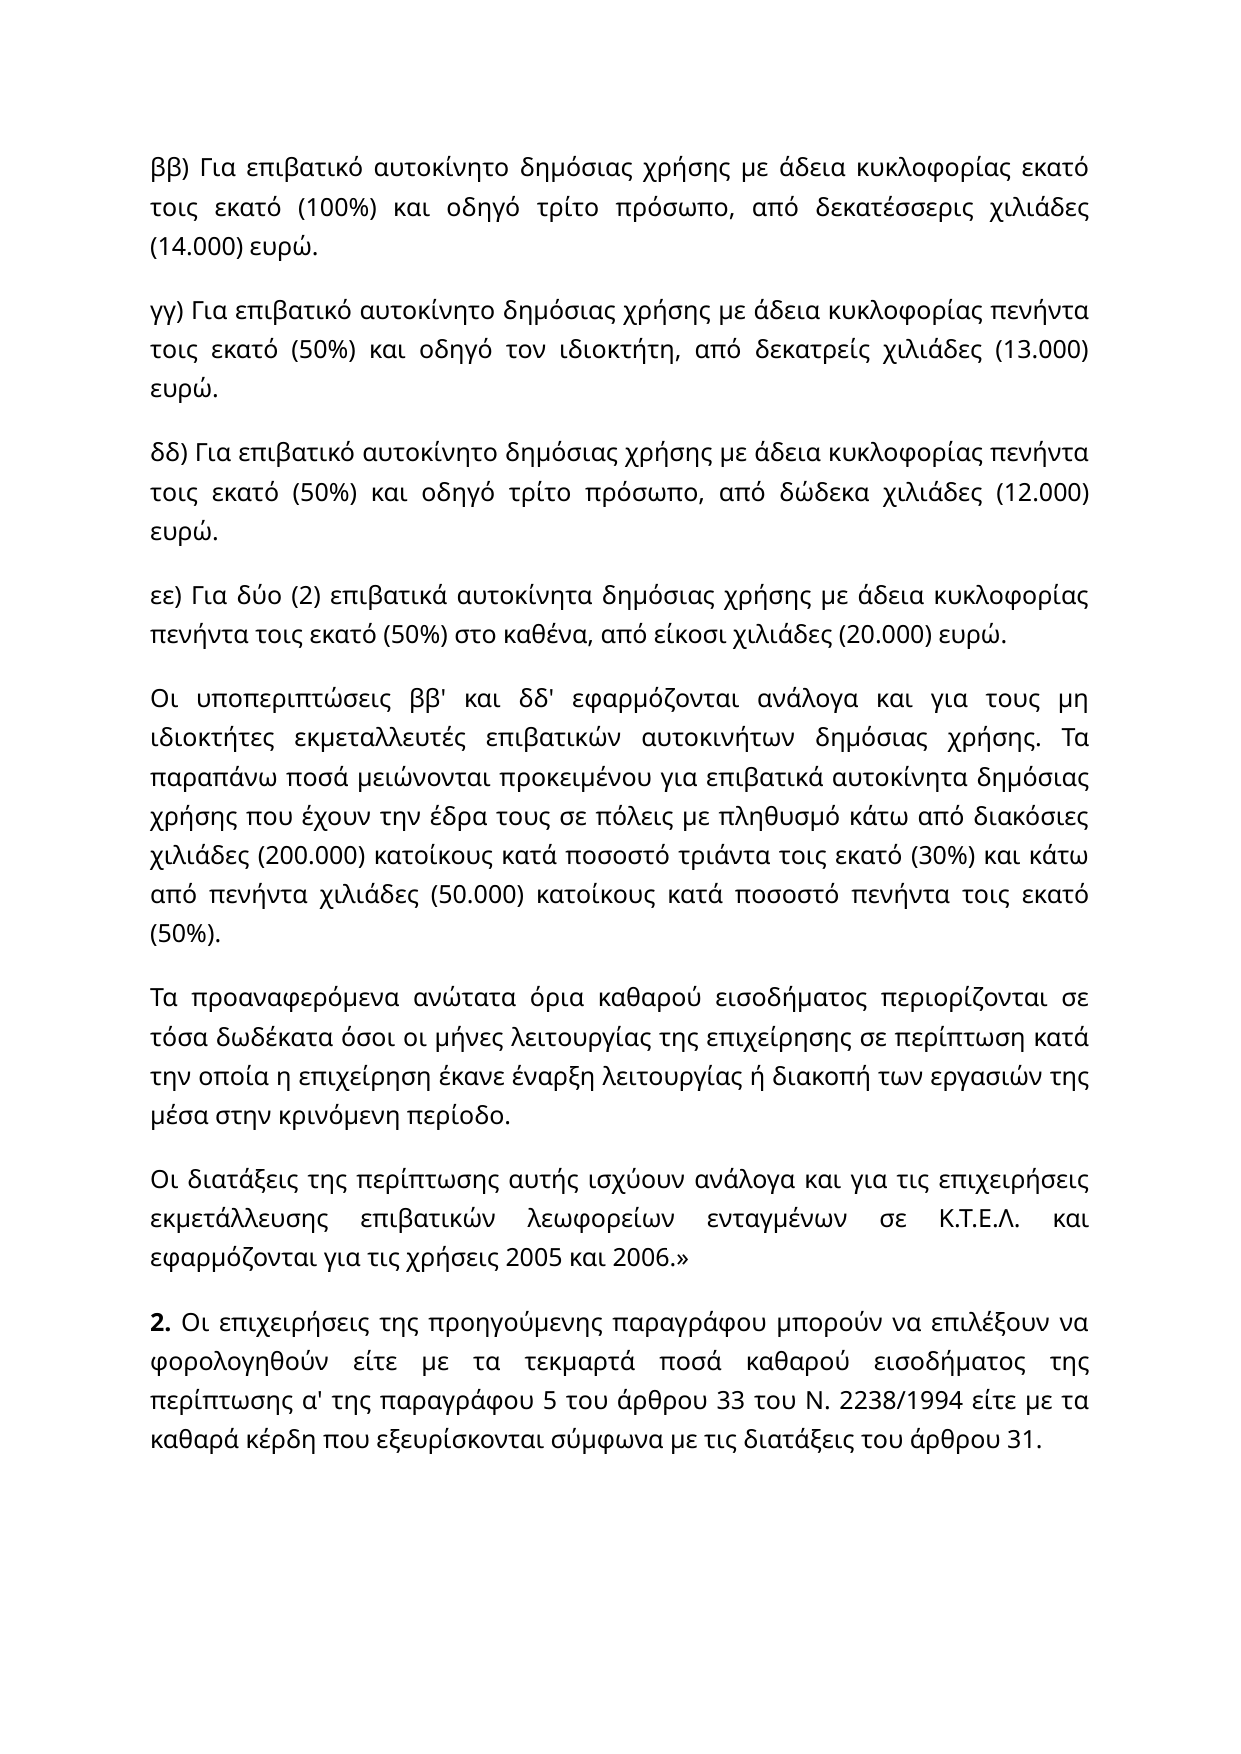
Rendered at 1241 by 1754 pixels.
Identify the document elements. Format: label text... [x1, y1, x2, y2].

text γγ) Για επιβατικό αυτοκίνητο δημόσιας χρήσης με άδεια κυκλοφορίας πενήντα τοις εκατό (50%) και οδηγό τον ιδιοκτήτη, από δεκατρείς χιλιάδες (13.000) ευρώ. [150, 292, 1090, 405]
text Τα προαναφερόμενα ανώτατα όρια καθαρού εισοδήματος περιορίζονται σε τόσα δωδέκατα όσοι οι μήνες λειτουργίας της επιχείρησης σε περίπτωση κατά την οποία η επιχείρηση έκανε έναρξη λειτουργίας ή διακοπή των εργασιών της μέσα στην κρινόμενη περίοδο. [150, 980, 1090, 1132]
text Οι διατάξεις της περίπτωσης αυτής ισχύουν ανάλογα και για τις επιχειρήσεις εκμετάλλευσης επιβατικών λεωφορείων ενταγμένων σε Κ.Τ.Ε.Λ. και εφαρμόζονται για τις χρήσεις 2005 και 2006.» [150, 1162, 1090, 1274]
text εε) Για δύο (2) επιβατικά αυτοκίνητα δημόσιας χρήσης με άδεια κυκλοφορίας πενήντα τοις εκατό (50%) στο καθένα, από είκοσι χιλιάδες (20.000) ευρώ. [150, 577, 1090, 651]
text Οι υποπεριπτώσεις ββ' και δδ' εφαρμόζονται ανάλογα και για τους μη ιδιοκτήτες εκμεταλλευτές επιβατικών αυτοκινήτων δημόσιας χρήσης. Τα παραπάνω ποσά μειώνονται προκειμένου για επιβατικά αυτοκίνητα δημόσιας χρήσης που έχουν την έδρα τους σε πόλεις με πληθυσμό κάτω από διακόσιες χιλιάδες (200.000) κατοίκους κατά ποσοστό τριάντα τοις εκατό (30%) και κάτω από πενήντα χιλιάδες (50.000) κατοίκους κατά ποσοστό πενήντα τοις εκατό (50%). [150, 681, 1090, 950]
text ββ) Για επιβατικό αυτοκίνητο δημόσιας χρήσης με άδεια κυκλοφορίας εκατό τοις εκατό (100%) και οδηγό τρίτο πρόσωπο, από δεκατέσσερις χιλιάδες (14.000) ευρώ. [150, 150, 1090, 262]
text δδ) Για επιβατικό αυτοκίνητο δημόσιας χρήσης με άδεια κυκλοφορίας πενήντα τοις εκατό (50%) και οδηγό τρίτο πρόσωπο, από δώδεκα χιλιάδες (12.000) ευρώ. [150, 435, 1090, 547]
text 2. Οι επιχειρήσεις της προηγούμενης παραγράφου μπορούν να επιλέξουν να φορολογηθούν είτε με τα τεκμαρτά ποσά καθαρού εισοδήματος της περίπτωσης α' της παραγράφου 5 του άρθρου 33 του Ν. 2238/1994 είτε με τα καθαρά κέρδη που εξευρίσκονται σύμφωνα με τις διατάξεις του άρθρου 31. [150, 1304, 1090, 1456]
